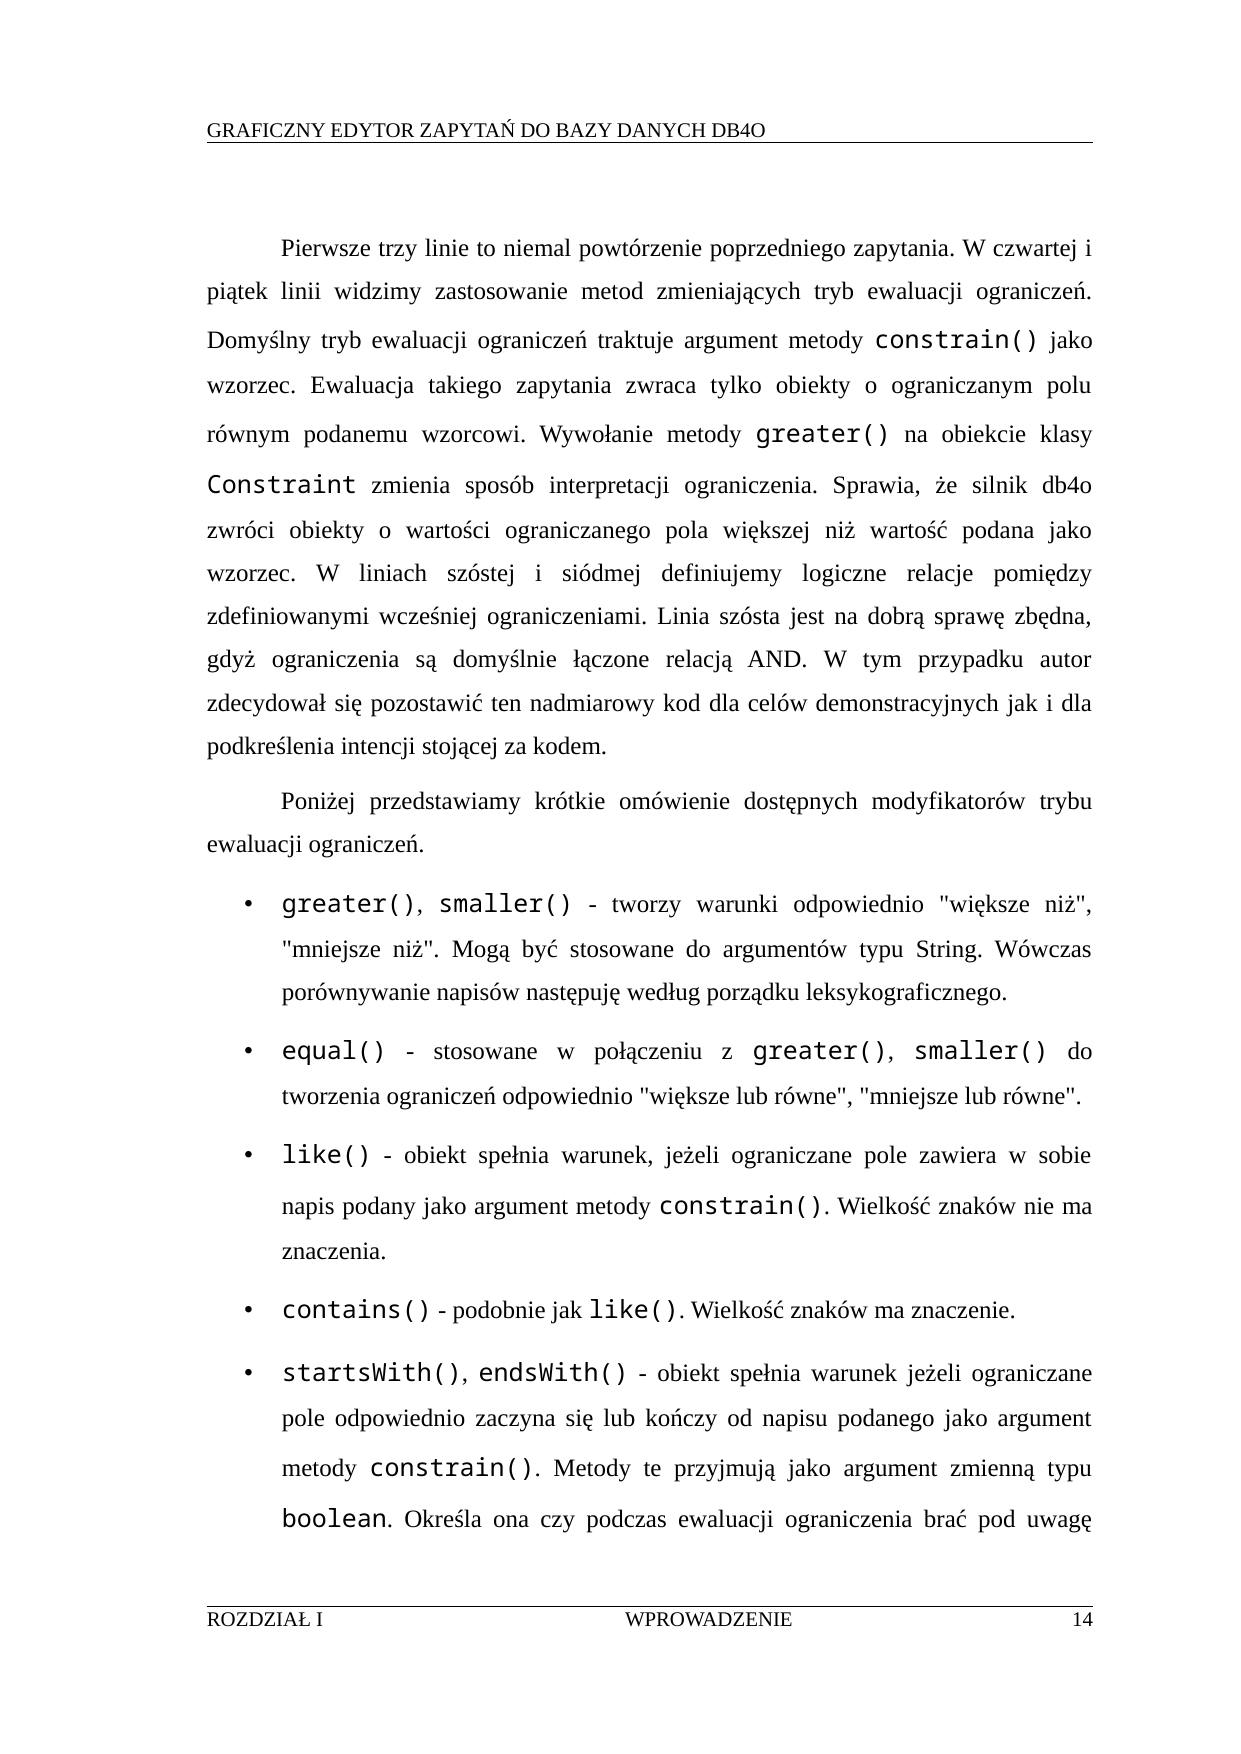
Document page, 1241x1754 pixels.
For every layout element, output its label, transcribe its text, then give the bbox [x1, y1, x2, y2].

list like() - obiekt spełnia warunek, jeżeli ograniczane pole zawiera w sobie napis podany jako argument metody constrain(). Wielkość znaków nie ma znaczenia. [244, 1136, 1093, 1265]
list greater(), smaller() - tworzy warunki odpowiednio "większe niż", "mniejsze niż". Mogą być stosowane do argumentów typu String. Wówczas porównywanie napisów następuję według porządku leksykograficznego. [244, 885, 1093, 1006]
list startsWith(), endsWith() - obiekt spełnia warunek jeżeli ograniczane pole odpowiednio zaczyna się lub kończy od napisu podanego jako argument metody constrain(). Metody te przyjmują jako argument zmienną typu boolean. Określa ona czy podczas ewaluacji ograniczenia brać pod uwagę [244, 1355, 1093, 1534]
text Pierwsze trzy linie to niemal powtórzenie poprzedniego zapytania. W czwartej i piątek linii widzimy zastosowanie metod zmieniających tryb ewaluacji ograniczeń. Domyślny tryb ewaluacji ograniczeń traktuje argument metody constrain() jako wzorzec. Ewaluacja takiego zapytania zwraca tylko obiekty o ograniczanym polu równym podanemu wzorcowi. Wywołanie metody greater() na obiekcie klasy Constraint zmienia sposób interpretacji ograniczenia. Sprawia, że silnik db4o zwróci obiekty o wartości ograniczanego pola większej niż wartość podana jako wzorzec. W liniach szóstej i siódmej definiujemy logiczne relacje pomiędzy zdefiniowanymi wcześniej ograniczeniami. Linia szósta jest na dobrą sprawę zbędna, gdyż ograniczenia są domyślnie łączone relacją AND. W tym przypadku autor zdecydował się pozostawić ten nadmiarowy kod dla celów demonstracyjnych jak i dla podkreślenia intencji stojącej za kodem. [207, 233, 1093, 759]
list equal() - stosowane w połączeniu z greater(), smaller() do tworzenia ograniczeń odpowiednio "większe lub równe", "mniejsze lub równe". [244, 1032, 1093, 1109]
text Poniżej przedstawiamy krótkie omówienie dostępnych modyfikatorów trybu ewaluacji ograniczeń. [207, 786, 1093, 858]
list contains() - podobnie jak like(). Wielkość znaków ma znaczenie. [244, 1292, 1093, 1326]
